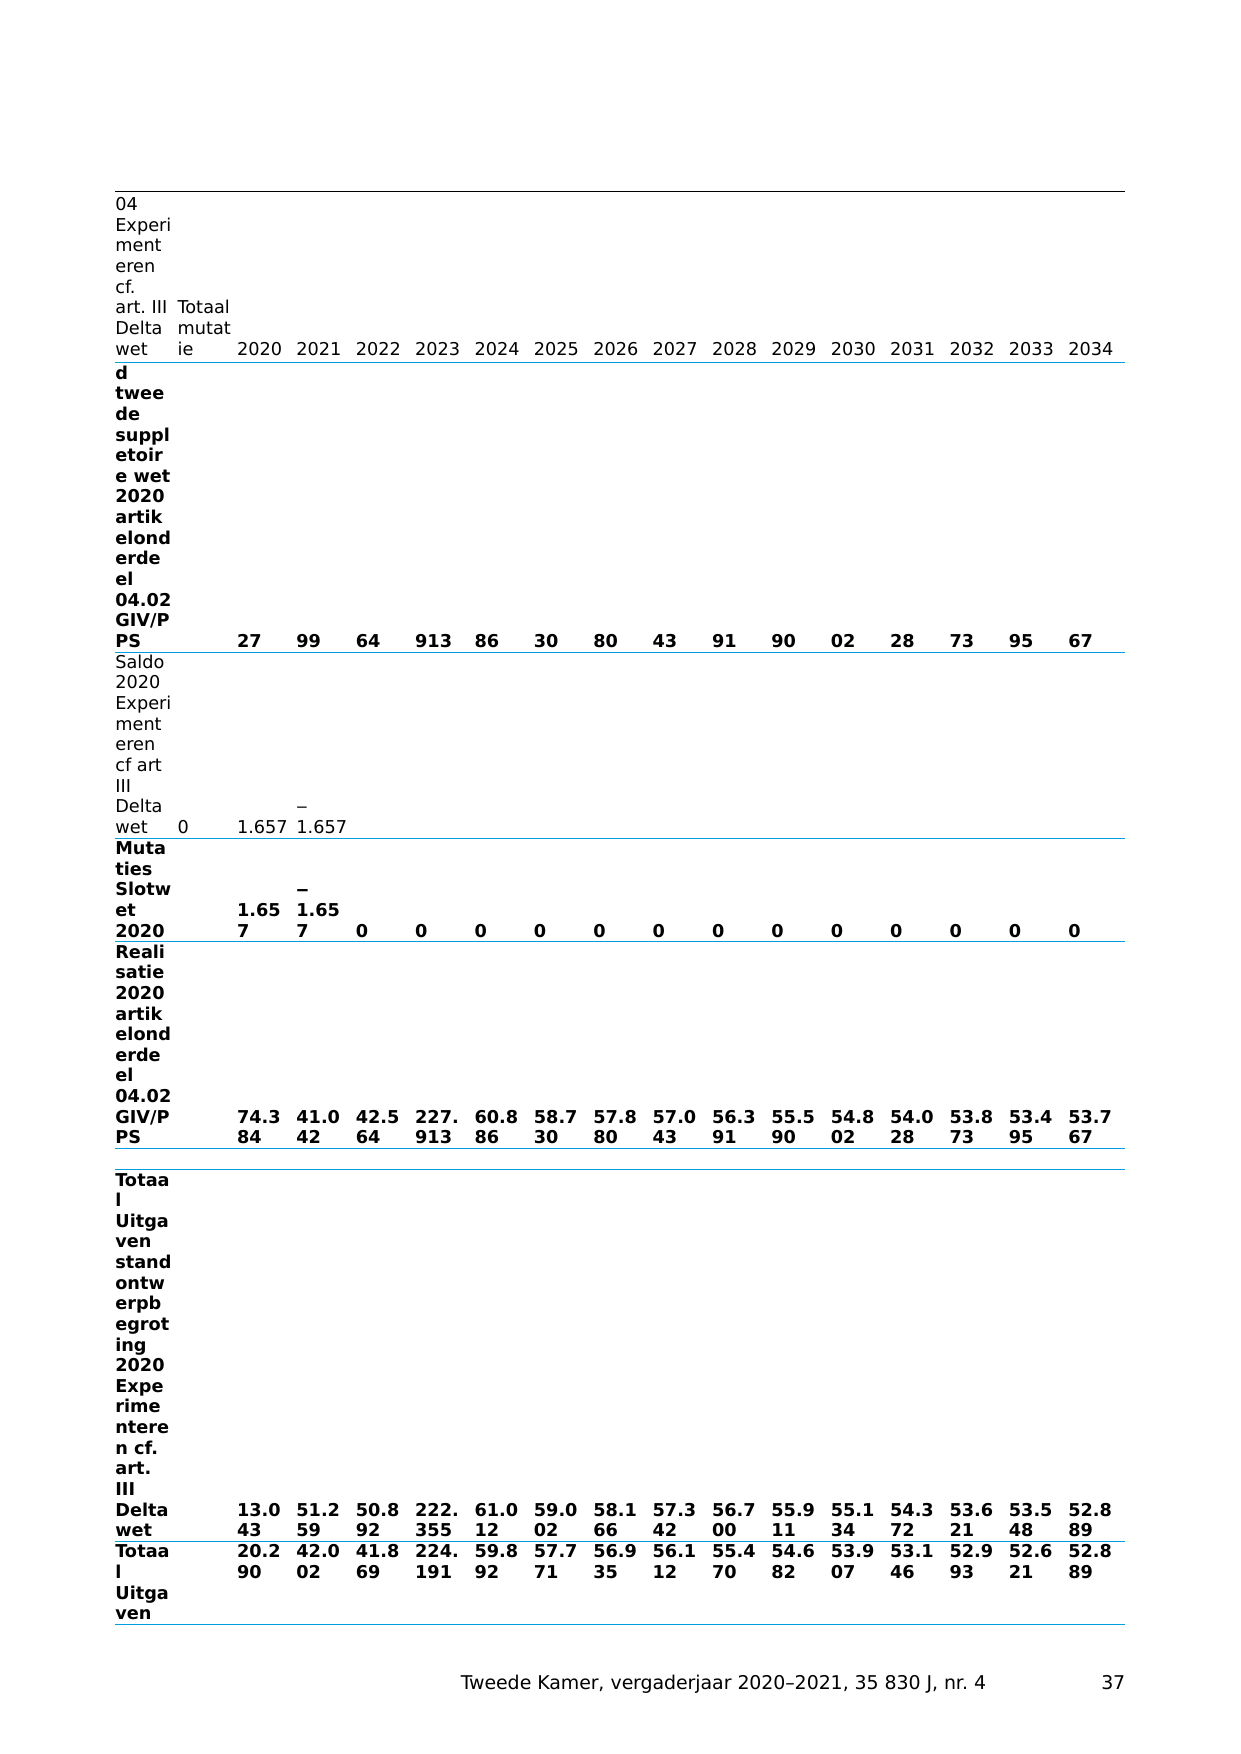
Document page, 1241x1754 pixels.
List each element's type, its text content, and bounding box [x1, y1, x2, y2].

table_cell 80 [590, 363, 649, 651]
table_cell [828, 653, 887, 837]
table_cell 0 [175, 653, 234, 837]
table_cell 54.372 [887, 1170, 946, 1541]
table_cell 0 [531, 839, 590, 941]
table_cell 86 [471, 363, 531, 651]
table_cell [175, 942, 234, 1148]
table_header 2032 [946, 192, 1006, 362]
table_cell [175, 363, 234, 651]
table_cell 55.134 [828, 1170, 887, 1541]
table_cell 55.911 [768, 1170, 828, 1541]
table_cell [590, 1149, 649, 1169]
table_cell [768, 653, 828, 837]
table_cell [828, 1149, 887, 1169]
table_cell [234, 1149, 293, 1169]
table_cell 52.889 [1065, 1542, 1125, 1624]
table_cell 52.889 [1065, 1170, 1125, 1541]
table_cell 53.873 [946, 942, 1006, 1148]
table_cell 0 [1006, 839, 1065, 941]
table_cell [531, 1149, 590, 1169]
table_header 2029 [768, 192, 828, 362]
table_cell ‒ 1.657 [293, 653, 353, 837]
table_cell 54.682 [768, 1542, 828, 1624]
table_cell 51.259 [293, 1170, 353, 1541]
table_cell [293, 1149, 353, 1169]
table_cell 0 [946, 839, 1006, 941]
table_cell 41.869 [353, 1542, 412, 1624]
table_cell Realisatie 2020 artikelonderdeel 04.02 GIV/PPS [115, 942, 174, 1148]
table_cell [353, 1149, 412, 1169]
table_cell 60.886 [471, 942, 531, 1148]
table_cell 53.621 [946, 1170, 1006, 1541]
table_cell 0 [471, 839, 531, 941]
table_header 2022 [353, 192, 412, 362]
table_cell [175, 839, 234, 941]
table_cell 91 [709, 363, 768, 651]
table_cell 53.548 [1006, 1170, 1065, 1541]
table_cell 0 [709, 839, 768, 941]
table_cell 0 [353, 839, 412, 941]
table_header 2030 [828, 192, 887, 362]
table_header 2034 [1065, 192, 1125, 362]
table_cell 58.166 [590, 1170, 649, 1541]
table_header 2024 [471, 192, 531, 362]
table_cell 0 [1065, 839, 1125, 941]
table_cell 227.913 [412, 942, 471, 1148]
table_cell [650, 653, 709, 837]
table_cell 43 [650, 363, 709, 651]
table_cell 0 [650, 839, 709, 941]
table_cell [768, 1149, 828, 1169]
table_cell 57.342 [650, 1170, 709, 1541]
table_cell [175, 1170, 234, 1541]
table_cell 95 [1006, 363, 1065, 651]
table_cell [412, 1149, 471, 1169]
table_cell 57.043 [650, 942, 709, 1148]
table_cell 27 [234, 363, 293, 651]
table_header 2033 [1006, 192, 1065, 362]
table_cell 53.495 [1006, 942, 1065, 1148]
table_cell 0 [828, 839, 887, 941]
table_cell 20.290 [234, 1542, 293, 1624]
table_cell [531, 653, 590, 837]
table_cell [175, 1149, 234, 1169]
table_cell [1065, 1149, 1125, 1169]
table_cell [471, 1149, 531, 1169]
table_cell [946, 653, 1006, 837]
table_header 2027 [650, 192, 709, 362]
table_cell 64 [353, 363, 412, 651]
table_header 2025 [531, 192, 590, 362]
table_cell 99 [293, 363, 353, 651]
table_cell [946, 1149, 1006, 1169]
table_cell 59.002 [531, 1170, 590, 1541]
table_cell 50.892 [353, 1170, 412, 1541]
table_cell Totaal Uitgaven [115, 1542, 174, 1624]
table_cell 02 [828, 363, 887, 651]
table_cell 30 [531, 363, 590, 651]
table_cell 67 [1065, 363, 1125, 651]
table_cell [590, 653, 649, 837]
table_cell 53.767 [1065, 942, 1125, 1148]
table_cell 54.802 [828, 942, 887, 1148]
table_cell 57.771 [531, 1542, 590, 1624]
table_cell 73 [946, 363, 1006, 651]
table_cell 55.590 [768, 942, 828, 1148]
table_header 04 Experimenteren cf. art. III Deltawet [115, 192, 174, 362]
table_cell [175, 1542, 234, 1624]
table_cell [709, 653, 768, 837]
table_header 2026 [590, 192, 649, 362]
table_cell 61.012 [471, 1170, 531, 1541]
table_cell [887, 653, 946, 837]
table_cell 90 [768, 363, 828, 651]
table_header Totaal mutatie [175, 192, 234, 362]
table_cell 1.657 [234, 653, 293, 837]
table_header 2028 [709, 192, 768, 362]
table_cell 52.621 [1006, 1542, 1065, 1624]
table_cell 913 [412, 363, 471, 651]
table_cell [353, 653, 412, 837]
table_cell 53.146 [887, 1542, 946, 1624]
table_cell 57.880 [590, 942, 649, 1148]
table_cell 1.657 [234, 839, 293, 941]
table_cell 0 [887, 839, 946, 941]
table_cell ‒ 1.657 [293, 839, 353, 941]
table_cell [887, 1149, 946, 1169]
table_cell 28 [887, 363, 946, 651]
table_cell 56.935 [590, 1542, 649, 1624]
table_cell 52.993 [946, 1542, 1006, 1624]
table_cell 0 [590, 839, 649, 941]
table_cell 59.892 [471, 1542, 531, 1624]
table_cell [650, 1149, 709, 1169]
table_cell 74.384 [234, 942, 293, 1148]
table_cell 56.700 [709, 1170, 768, 1541]
table_cell [412, 653, 471, 837]
table_cell 0 [768, 839, 828, 941]
table_header 2031 [887, 192, 946, 362]
table_cell 56.391 [709, 942, 768, 1148]
table_cell [709, 1149, 768, 1169]
table_cell 53.907 [828, 1542, 887, 1624]
table_cell 0 [412, 839, 471, 941]
table_cell [471, 653, 531, 837]
table_cell [1006, 653, 1065, 837]
table_cell 41.042 [293, 942, 353, 1148]
table_cell [1065, 653, 1125, 837]
table_cell 58.730 [531, 942, 590, 1148]
table_cell 42.564 [353, 942, 412, 1148]
table_cell 222.355 [412, 1170, 471, 1541]
table_cell 56.112 [650, 1542, 709, 1624]
table_header 2021 [293, 192, 353, 362]
table_header 2023 [412, 192, 471, 362]
table_cell 42.002 [293, 1542, 353, 1624]
table_cell 54.028 [887, 942, 946, 1148]
table_cell [1006, 1149, 1065, 1169]
table_cell Saldo 2020 Experimenteren cf art III Deltawet [115, 653, 174, 837]
table_cell Totaal Uitgaven stand ontwerpbegroting 2020 Experimenteren cf. art. III Deltawet [115, 1170, 174, 1541]
table_cell [115, 1149, 174, 1169]
table_header 2020 [234, 192, 293, 362]
table_cell d tweede suppletoire wet 2020 artikelonderdeel 04.02 GIV/PPS [115, 363, 174, 651]
table_cell 13.043 [234, 1170, 293, 1541]
table_cell Mutaties Slotwet 2020 [115, 839, 174, 941]
table_cell 224.191 [412, 1542, 471, 1624]
table_cell 55.470 [709, 1542, 768, 1624]
